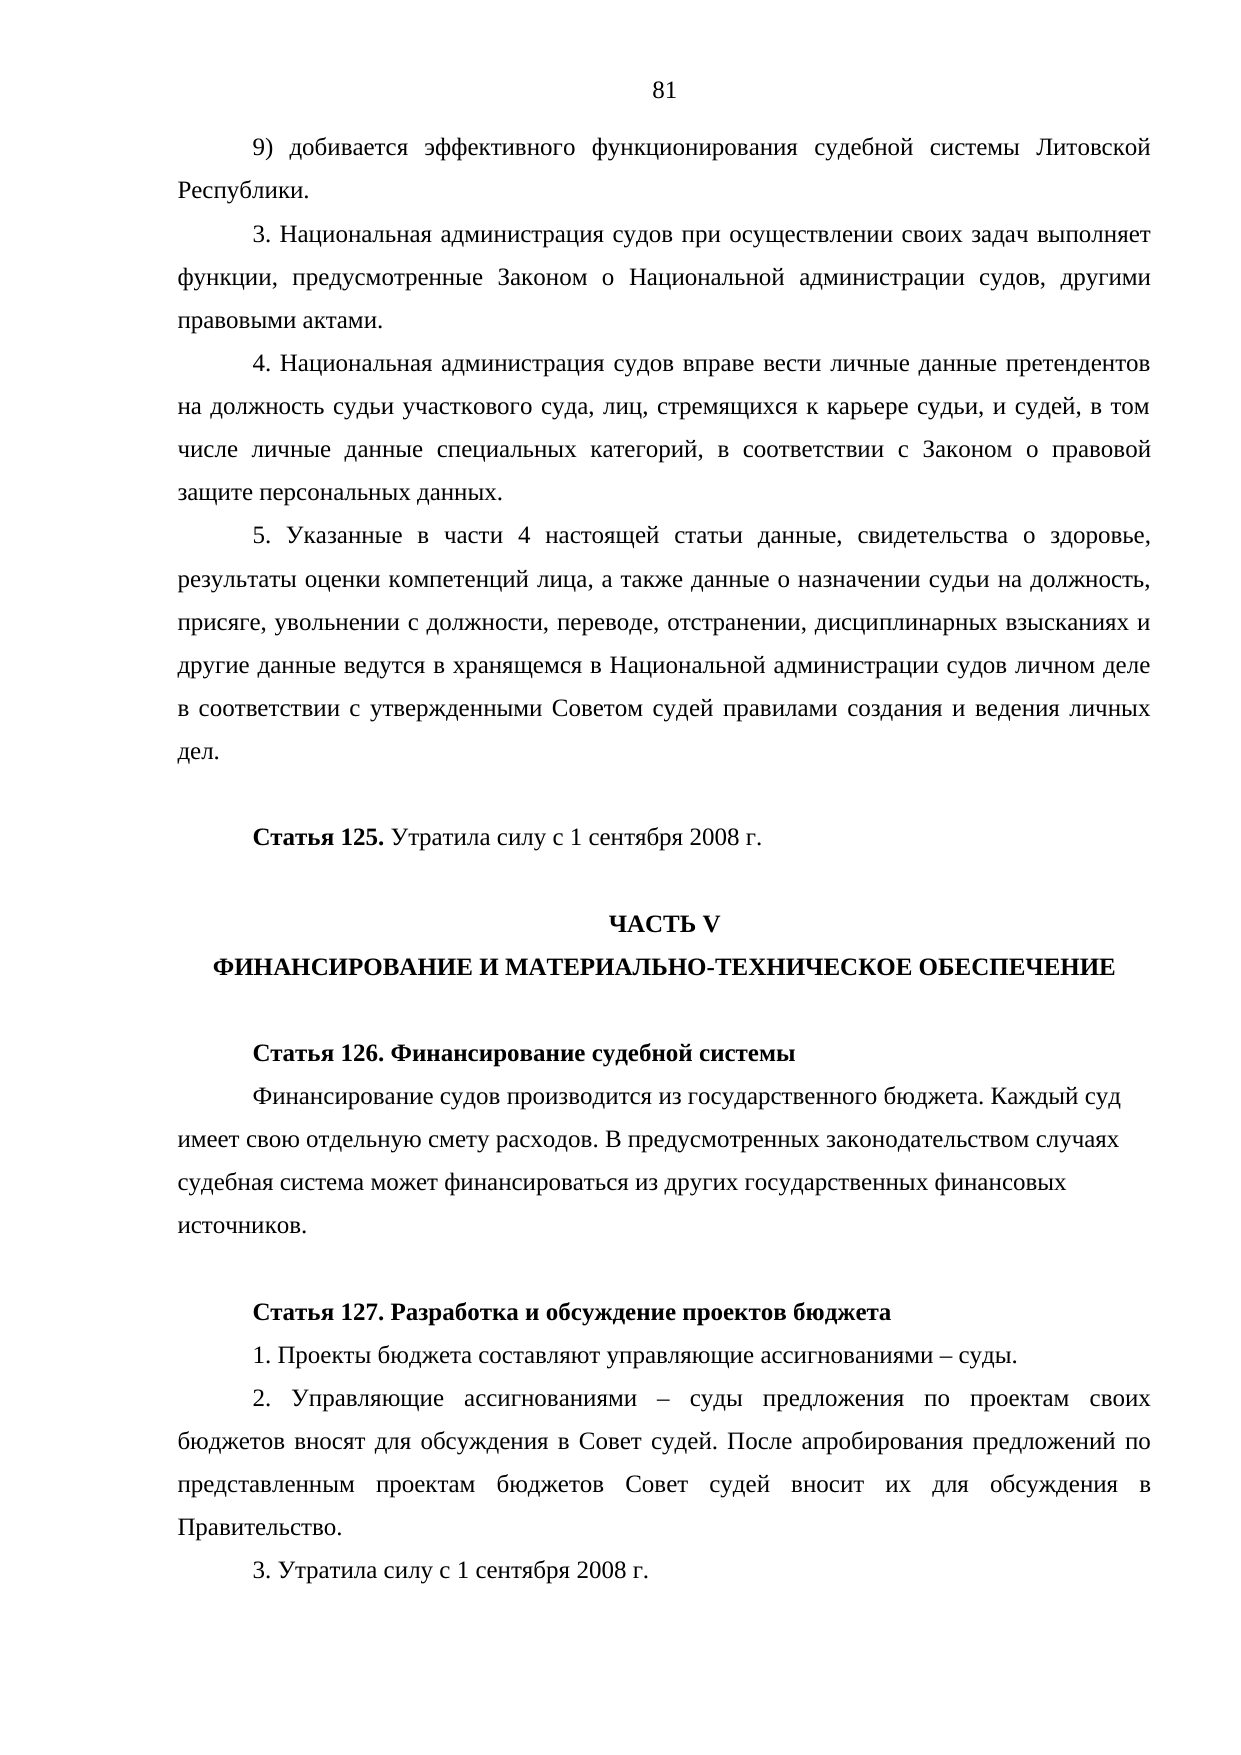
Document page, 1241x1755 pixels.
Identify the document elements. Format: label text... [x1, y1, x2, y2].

text 3. Национальная администрация судов при осуществлении своих задач выполняет функции, предусмотренные Законом о Национальной администрации судов, другими правовыми актами. [177, 219, 1152, 334]
text 2. Управляющие ассигнованиями – суды предложения по проектам своих бюджетов вносят для обсуждения в Совет судей. После апробирования предложений по представленным проектам бюджетов Совет судей вносит их для обсуждения в Правительство. [177, 1383, 1152, 1541]
text Статья 126. Финансирование судебной системы [177, 1038, 1152, 1067]
text 3. Утратила силу с 1 сентября 2008 г. [177, 1556, 1152, 1584]
text Статья 127. Разработка и обсуждение проектов бюджета [177, 1297, 1152, 1326]
text 4. Национальная администрация судов вправе вести личные данные претендентов на должность судьи участкового суда, лиц, стремящихся к карьере судьи, и судей, в том числе личные данные специальных категорий, в соответствии с Законом о правовой защите персональных данных. [177, 348, 1152, 506]
text ФИНАНСИРОВАНИЕ И МАТЕРИАЛЬНО-ТЕХНИЧЕСКОЕ ОБЕСПЕЧЕНИЕ [177, 952, 1152, 981]
text Финансирование судов производится из государственного бюджета. Каждый суд имеет свою отдельную смету расходов. В предусмотренных законодательством случаях судебная система может финансироваться из других государственных финансовых источников. [177, 1081, 1152, 1239]
text 9) добивается эффективного функционирования судебной системы Литовской Республики. [177, 132, 1152, 204]
text ЧАСТЬ V [177, 909, 1152, 937]
text Статья 125. Утратила силу с 1 сентября 2008 г. [177, 822, 1152, 851]
text 1. Проекты бюджета составляют управляющие ассигнованиями – суды. [177, 1340, 1152, 1369]
text 5. Указанные в части 4 настоящей статьи данные, свидетельства о здоровье, результаты оценки компетенций лица, а также данные о назначении судьи на должность, присяге, увольнении с должности, переводе, отстранении, дисциплинарных взысканиях и другие данные ведутся в хранящемся в Национальной администрации судов личном деле в соответствии с утвержденными Советом судей правилами создания и ведения личных дел. [177, 521, 1152, 765]
